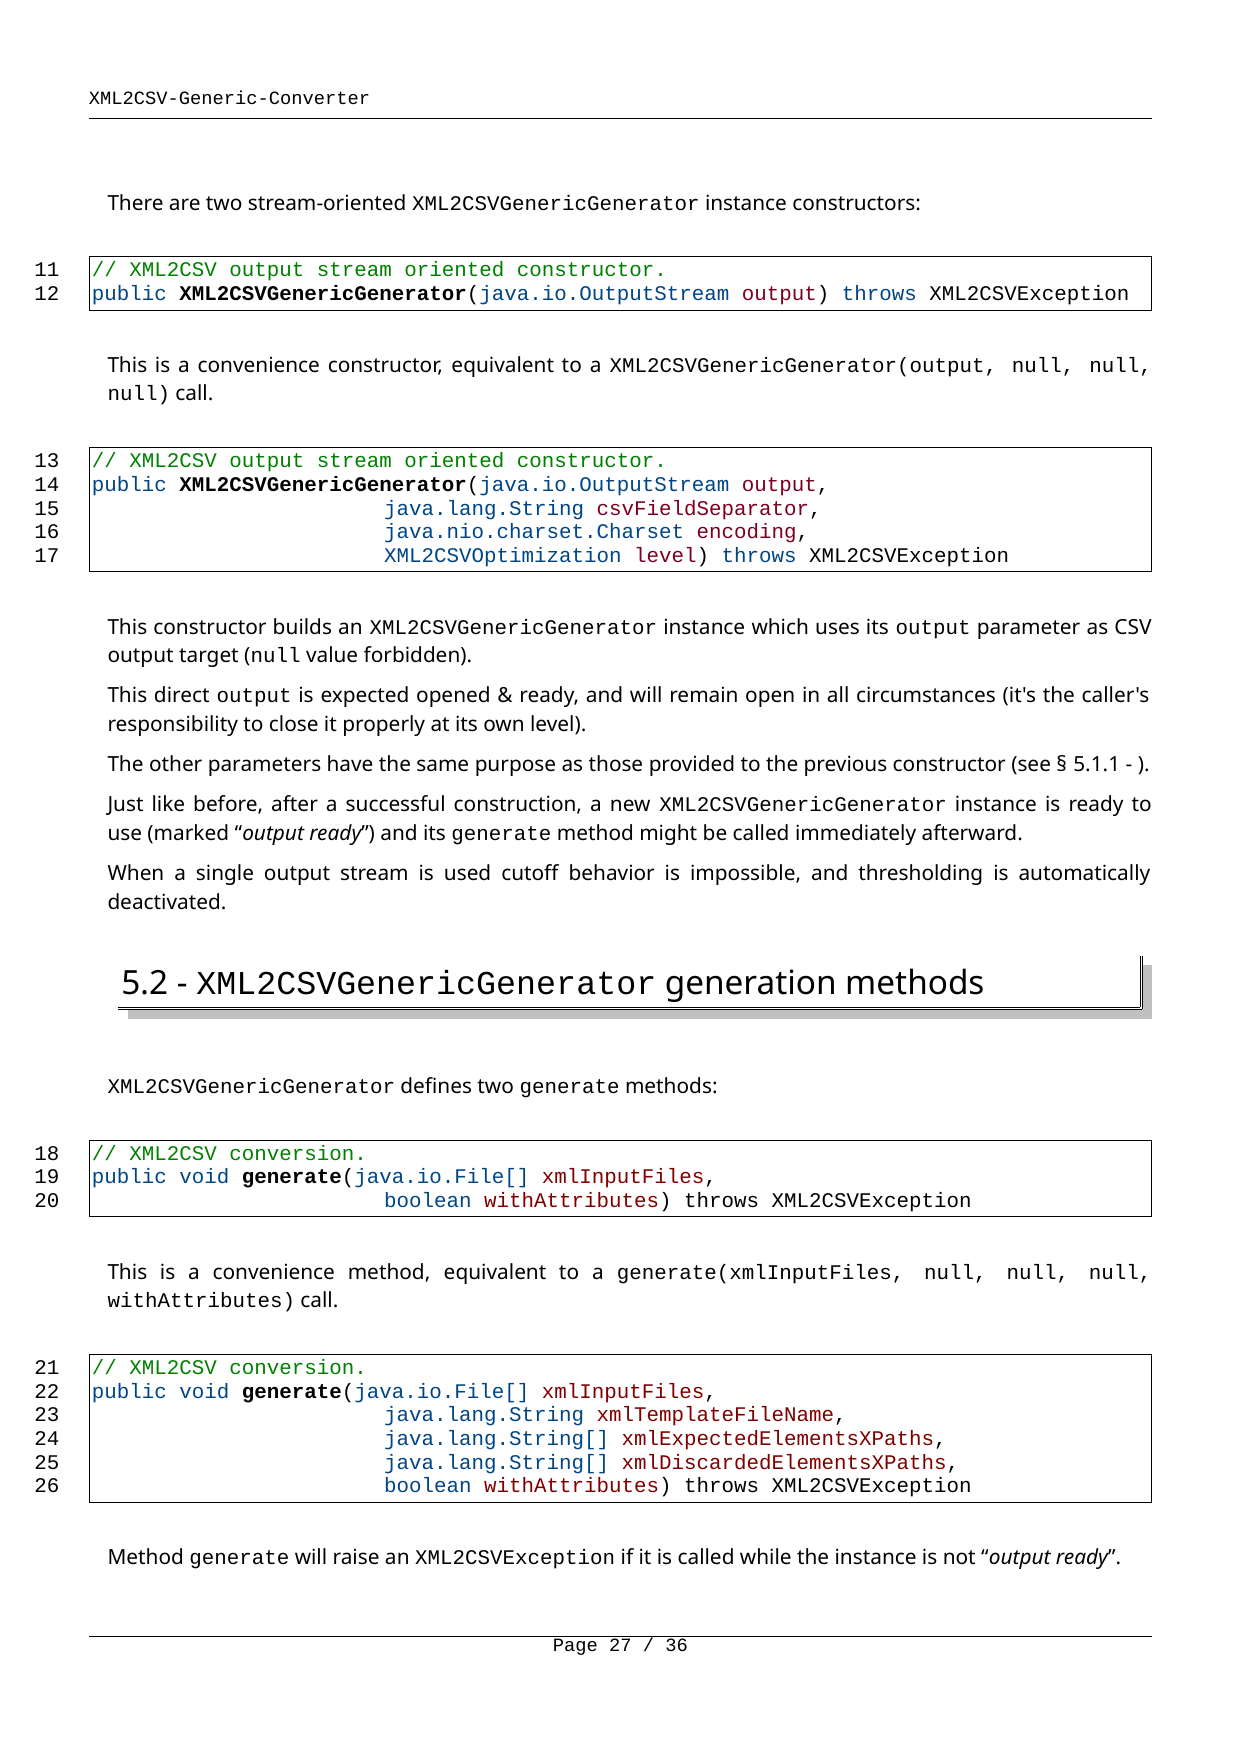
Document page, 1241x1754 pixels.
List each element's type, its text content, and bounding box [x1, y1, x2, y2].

text XML2CSVOptimization level) throws XML2CSVException [90, 542, 1151, 571]
text This direct output is expected opened & ready, and will remain open in all circumstances (it's the caller's responsibility to close it properly at its own level). [107, 681, 1152, 738]
text // XML2CSV output stream oriented constructor. [90, 257, 1151, 280]
text boolean withAttributes) throws XML2CSVException [90, 1187, 1151, 1216]
text // XML2CSV output stream oriented constructor. [90, 448, 1151, 471]
text public void generate(java.io.File[] xmlInputFiles, [90, 1378, 1151, 1401]
text boolean withAttributes) throws XML2CSVException [90, 1472, 1151, 1502]
text java.lang.String xmlTemplateFileName, [90, 1401, 1151, 1425]
text XML2CSVGenericGenerator defines two generate methods: [107, 1071, 1152, 1099]
text java.lang.String[] xmlExpectedElementsXPaths, [90, 1425, 1151, 1449]
text This is a convenience method, equivalent to a generate(xmlInputFiles, null, null, null, withAttributes) call. [107, 1257, 1152, 1314]
text public XML2CSVGenericGenerator(java.io.OutputStream output) throws XML2CSVException [90, 280, 1151, 310]
text java.lang.String csvFieldSeparator, [90, 494, 1151, 518]
text The other parameters have the same purpose as those provided to the previous constructor (see § 5.1.1 - ). [107, 749, 1152, 778]
text java.nio.charset.Charset encoding, [90, 518, 1151, 542]
text This is a convenience constructor, equivalent to a XML2CSVGenericGenerator(output, null, null, null) call. [107, 350, 1152, 407]
text public void generate(java.io.File[] xmlInputFiles, [90, 1163, 1151, 1187]
text // XML2CSV conversion. [90, 1355, 1151, 1378]
text // XML2CSV conversion. [90, 1141, 1151, 1163]
text Method generate will raise an XML2CSVException if it is called while the instance is not “output ready”. [107, 1542, 1152, 1571]
text There are two stream-oriented XML2CSVGenericGenerator instance constructors: [107, 188, 1152, 216]
text Just like before, after a successful construction, a new XML2CSVGenericGenerator instance is ready to use (marked “output ready”) and its generate method might be called immediately afterward. [107, 789, 1152, 847]
subtitle XML2CSVGenericGenerator generation methods [118, 956, 1142, 1009]
text java.lang.String[] xmlDiscardedElementsXPaths, [90, 1449, 1151, 1472]
text public XML2CSVGenericGenerator(java.io.OutputStream output, [90, 471, 1151, 494]
text When a single output stream is used cutoff behavior is impossible, and thresholding is automatically deactivated. [107, 858, 1152, 915]
text This constructor builds an XML2CSVGenericGenerator instance which uses its output parameter as CSV output target (null value forbidden). [107, 612, 1152, 669]
